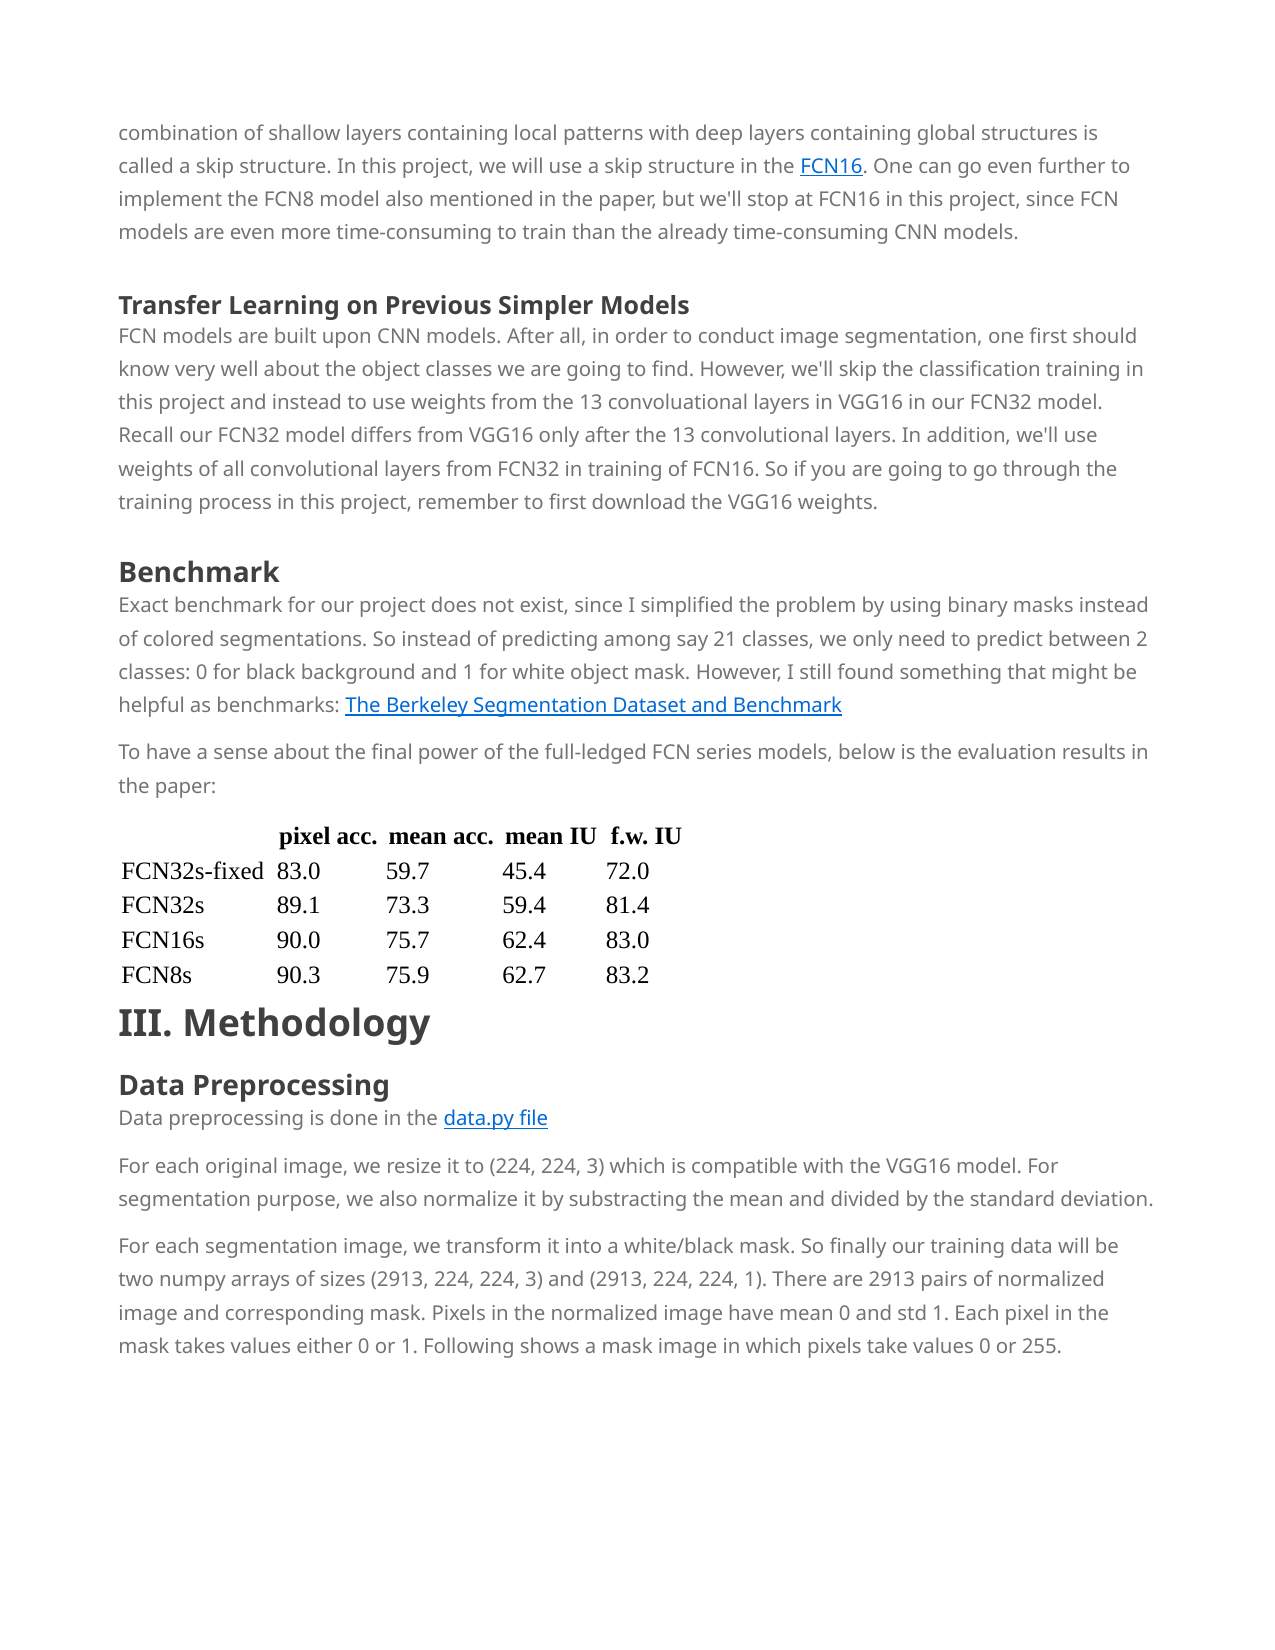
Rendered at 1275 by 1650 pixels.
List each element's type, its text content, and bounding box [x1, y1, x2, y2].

table_cell 89.1 [274, 888, 383, 922]
table_cell 75.7 [383, 922, 499, 957]
subtitle Transfer Learning on Previous Simpler Models [118, 265, 1157, 321]
table_cell 59.4 [499, 888, 603, 922]
text For each segmentation image, we transform it into a white/black mask. So finally our training data will be two numpy arrays of sizes (2913, 224, 224, 3) and (2913, 224, 224, 1). There are 2913 pairs of normalized image and corresponding mask. Pixels in the normalized image have mean 0 and std 1. Each pixel in the mask takes values either 0 or 1. Following shows a mask image in which pixels take values 0 or 255. [118, 1232, 1157, 1359]
table_cell 90.3 [274, 957, 383, 991]
text For each original image, we resize it to (224, 224, 3) which is compatible with the VGG16 model. For segmentation purpose, we also normalize it by substracting the mean and divided by the standard deviation. [118, 1151, 1157, 1212]
table_cell 90.0 [274, 922, 383, 957]
table_cell FCN16s [118, 922, 274, 957]
table_cell 83.0 [274, 853, 383, 888]
table_header [118, 819, 274, 853]
table_header mean IU [499, 819, 603, 853]
table_cell 62.4 [499, 922, 603, 957]
table_cell FCN8s [118, 957, 274, 991]
subtitle III. Methodology [118, 991, 1157, 1048]
table_cell 83.2 [603, 957, 690, 991]
text To have a sense about the final power of the full-ledged FCN series models, below is the evaluation results in the paper: [118, 738, 1157, 799]
text combination of shallow layers containing local patterns with deep layers containing global structures is called a skip structure. In this project, we will use a skip structure in the FCN16. One can go even further to implement the FCN8 model also mentioned in the paper, but we'll stop at FCN16 in this project, since FCN models are even more time-consuming to train than the already time-consuming CNN models. [118, 118, 1157, 246]
table_cell 81.4 [603, 888, 690, 922]
table_cell 62.7 [499, 957, 603, 991]
subtitle Benchmark [118, 535, 1157, 591]
table_cell 45.4 [499, 853, 603, 888]
table_cell 73.3 [383, 888, 499, 922]
text Exact benchmark for our project does not exist, since I simplified the problem by using binary masks instead of colored segmentations. So instead of predicting among say 21 classes, we only need to predict between 2 classes: 0 for black background and 1 for white object mask. However, I still found something that might be helpful as benchmarks: The Berkeley Segmentation Dataset and Benchmark [118, 591, 1157, 718]
table_cell 83.0 [603, 922, 690, 957]
table_header pixel acc. [274, 819, 383, 853]
table_cell FCN32s [118, 888, 274, 922]
text FCN models are built upon CNN models. After all, in order to conduct image segmentation, one first should know very well about the object classes we are going to find. However, we'll skip the classification training in this project and instead to use weights from the 13 convoluational layers in VGG16 in our FCN32 model. Recall our FCN32 model differs from VGG16 only after the 13 convolutional layers. In addition, we'll use weights of all convolutional layers from FCN32 in training of FCN16. So if you are going to go through the training process in this project, remember to first download the VGG16 weights. [118, 321, 1157, 515]
table_cell 72.0 [603, 853, 690, 888]
table_cell 75.9 [383, 957, 499, 991]
table_cell FCN32s-fixed [118, 853, 274, 888]
table_header mean acc. [383, 819, 499, 853]
text Data preprocessing is done in the data.py file [118, 1104, 1157, 1132]
table_cell 59.7 [383, 853, 499, 888]
subtitle Data Preprocessing [118, 1048, 1157, 1104]
table_header f.w. IU [603, 819, 690, 853]
